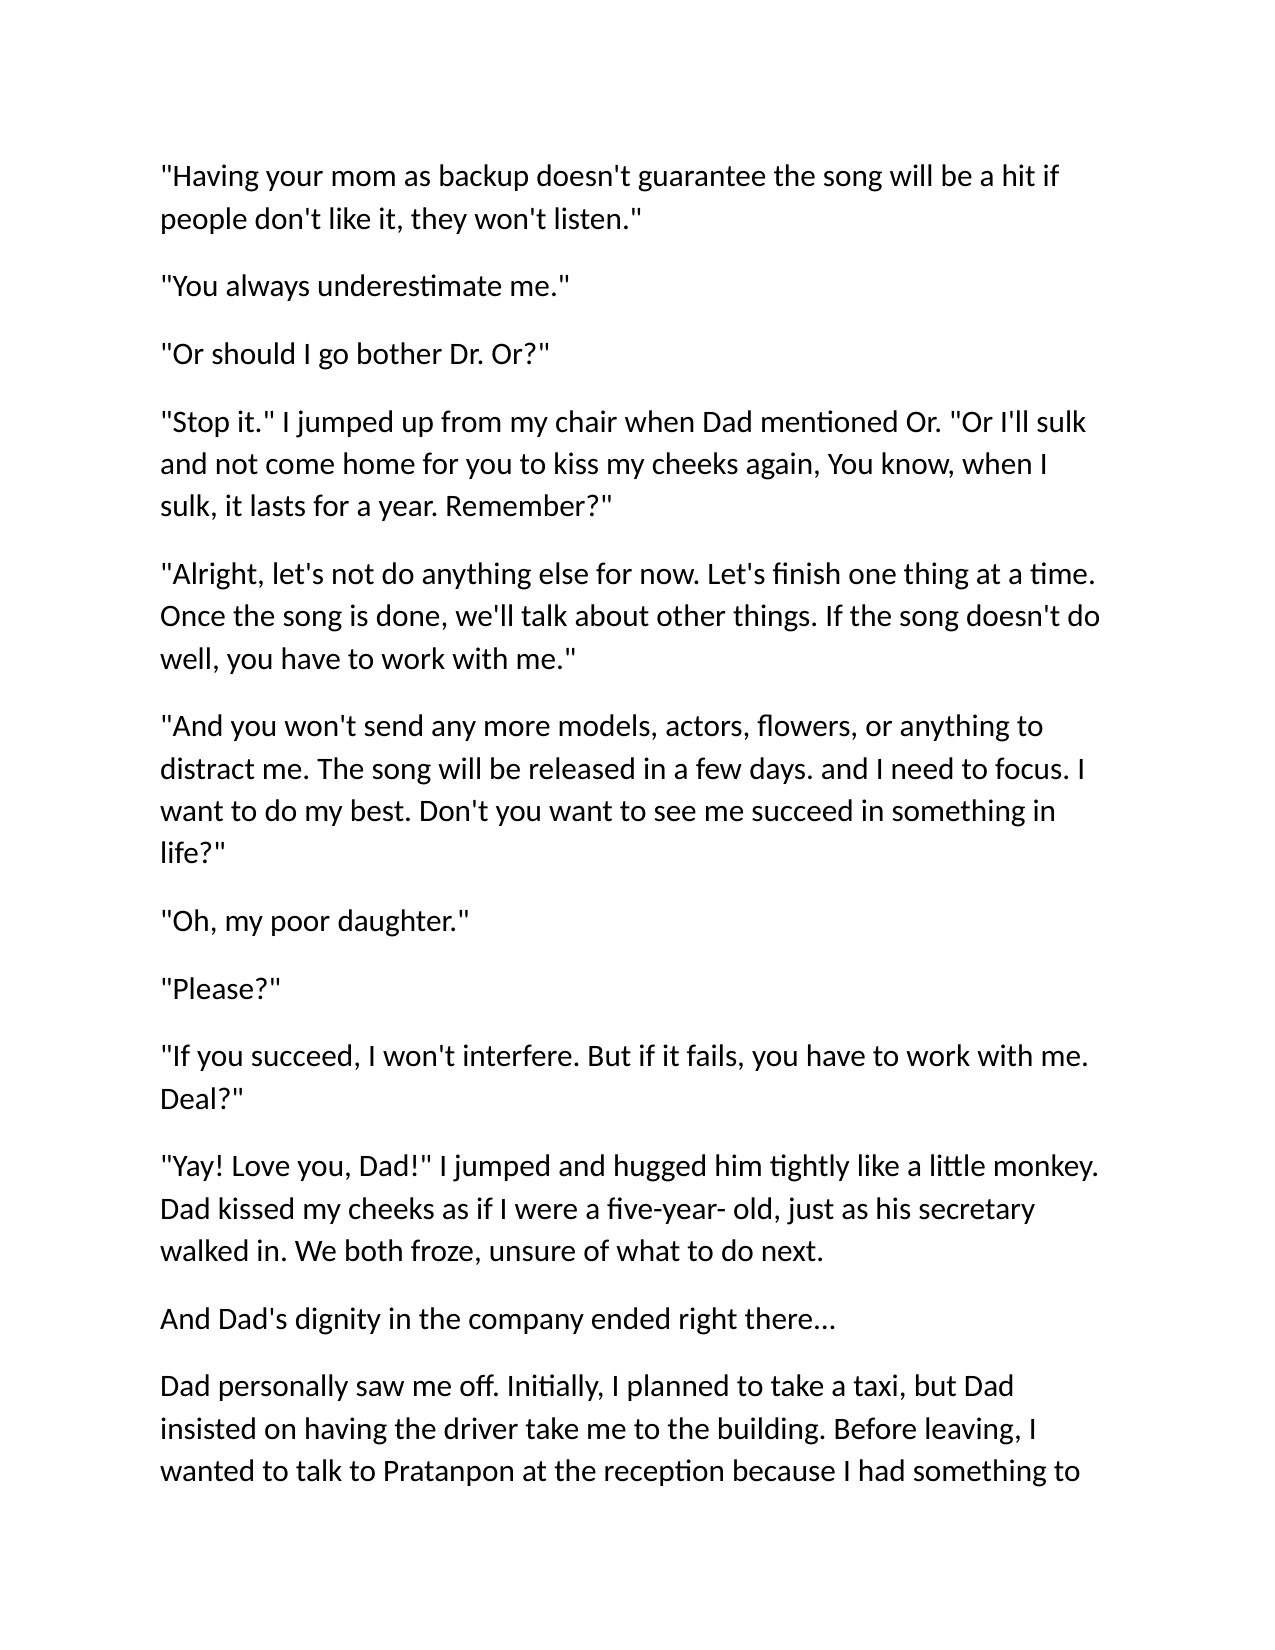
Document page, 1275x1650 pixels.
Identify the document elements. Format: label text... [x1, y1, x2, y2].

text "If you succeed, I won't interfere. But if it fails, you have to work with me. Deal?" [160, 1036, 1113, 1117]
text "And you won't send any more models, actors, flowers, or anything to distract me. The song will be released in a few days. and I need to focus. I want to do my best. Don't you want to see me succeed in something in life?" [160, 706, 1113, 871]
text "Or should I go bother Dr. Or?" [160, 334, 1113, 372]
text "Stop it." I jumped up from my chair when Dad mentioned Or. "Or I'll sulk and not come home for you to kiss my cheeks again, You know, when I sulk, it lasts for a year. Remember?" [160, 402, 1113, 524]
text "Please?" [160, 969, 1113, 1007]
text "Yay! Love you, Dad!" I jumped and hugged him tightly like a little monkey. Dad kissed my cheeks as if I were a five-year- old, just as his secretary walked in. We both froze, unsure of what to do next. [160, 1146, 1113, 1269]
text Dad personally saw me off. Initially, I planned to take a taxi, but Dad insisted on having the driver take me to the building. Before leaving, I wanted to talk to Pratanpon at the reception because I had something to [160, 1366, 1113, 1489]
text "Alright, let's not do anything else for now. Let's finish one thing at a time. Once the song is done, we'll talk about other things. If the song doesn't do well, you have to work with me." [160, 554, 1113, 677]
text And Dad's dignity in the company ended right there... [160, 1299, 1113, 1337]
text "Oh, my poor daughter." [160, 901, 1113, 939]
text "Having your mom as backup doesn't guarantee the song will be a hit if people don't like it, they won't listen." [160, 156, 1113, 237]
text "You always underestimate me." [160, 266, 1113, 304]
